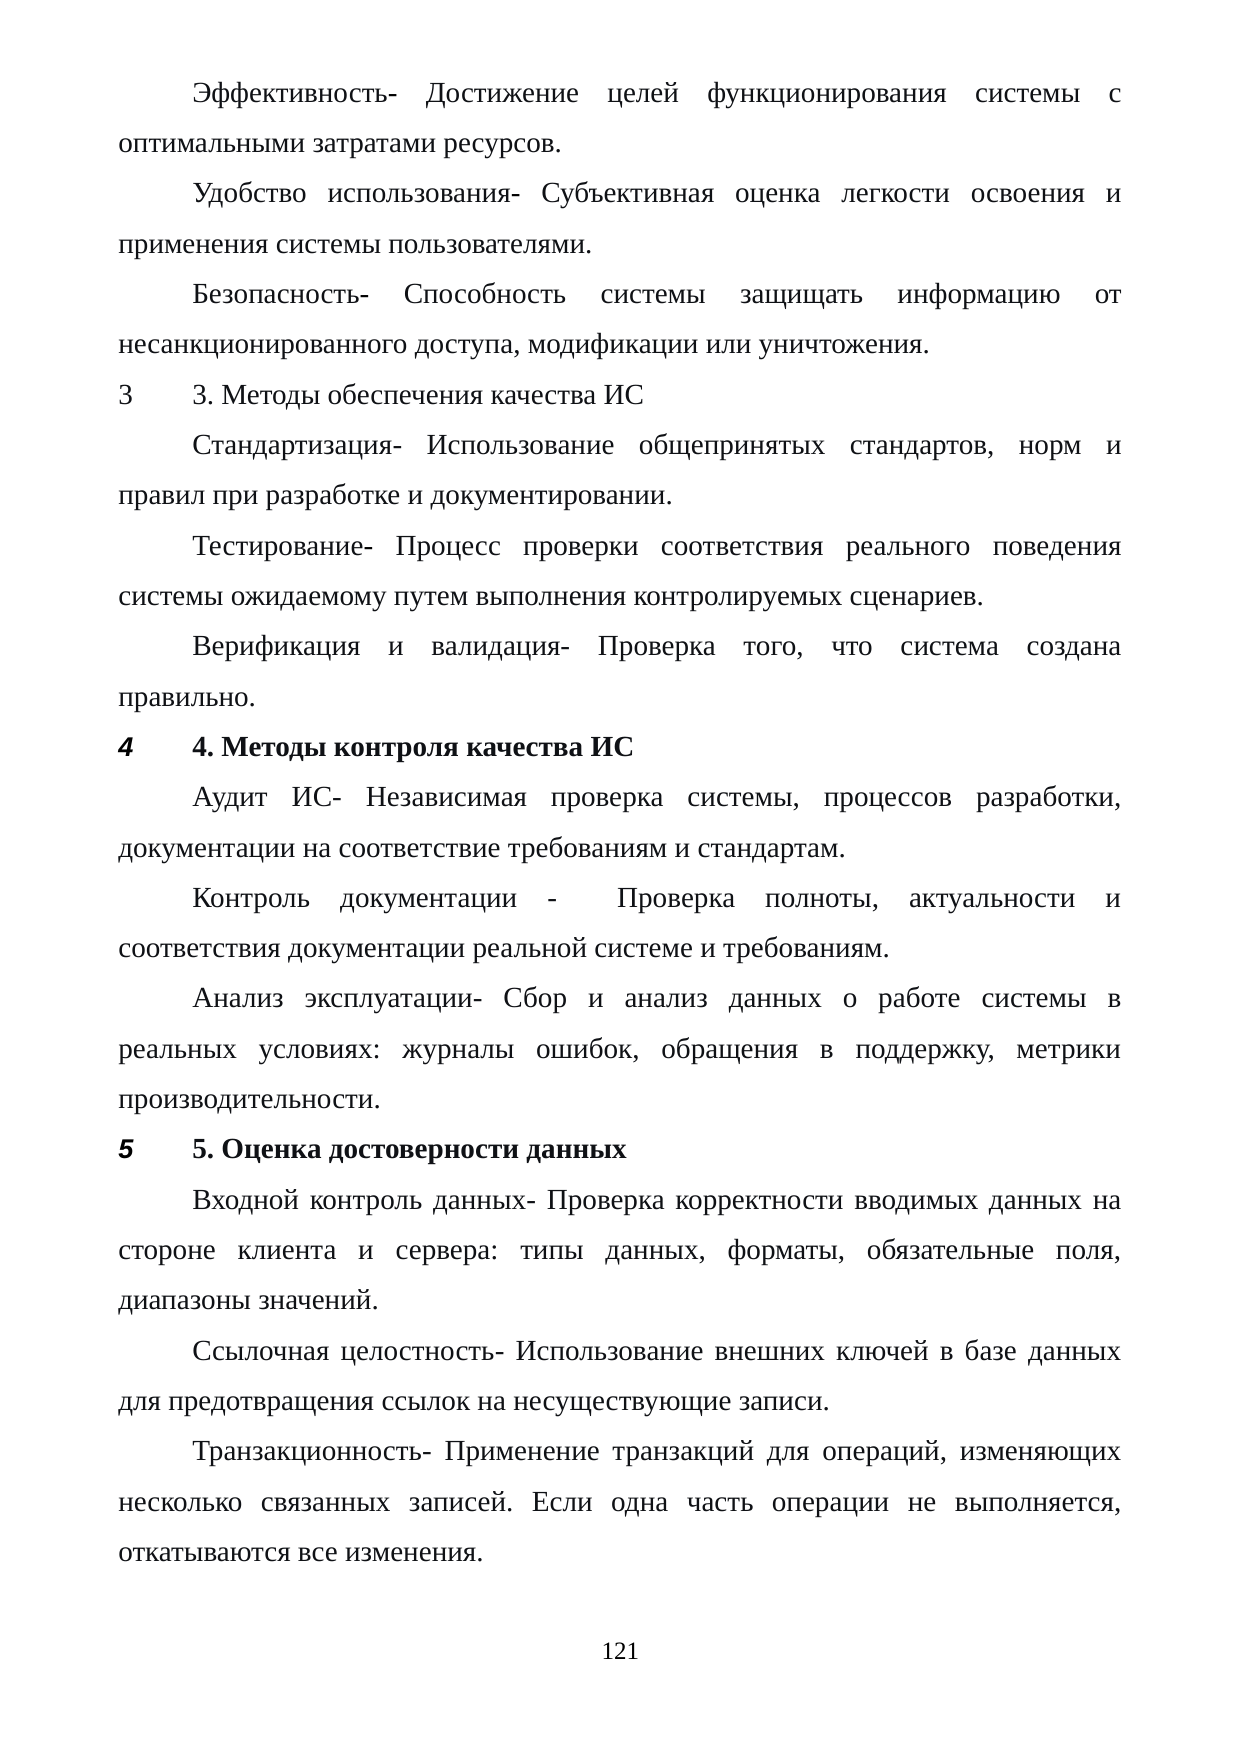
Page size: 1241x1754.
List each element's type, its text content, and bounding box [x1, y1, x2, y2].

subtitle 4. Методы контроля качества ИС [118, 729, 1122, 763]
subtitle 5. Оценка достоверности данных [118, 1132, 1122, 1165]
text Эффективность- Достижение целей функционирования системы с оптимальными затратами ресурсов. [118, 75, 1122, 159]
text Верификация и валидация- Проверка того, что система создана правильно. [118, 628, 1122, 712]
text Аудит ИС- Независимая проверка системы, процессов разработки, документации на соответствие требованиям и стандартам. [118, 779, 1122, 863]
text Анализ эксплуатации- Сбор и анализ данных о работе системы в реальных условиях: журналы ошибок, обращения в поддержку, метрики производительности. [118, 981, 1122, 1115]
text Удобство использования- Субъективная оценка легкости освоения и применения системы пользователями. [118, 176, 1122, 259]
subtitle 3. Методы обеспечения качества ИС [118, 377, 1122, 410]
text Стандартизация- Использование общепринятых стандартов, норм и правил при разработке и документировании. [118, 427, 1122, 511]
text Ссылочная целостность- Использование внешних ключей в базе данных для предотвращения ссылок на несуществующие записи. [118, 1333, 1122, 1417]
text Входной контроль данных- Проверка корректности вводимых данных на стороне клиента и сервера: типы данных, форматы, обязательные поля, диапазоны значений. [118, 1182, 1122, 1316]
text Контроль документации - Проверка полноты, актуальности и соответствия документации реальной системе и требованиям. [118, 880, 1122, 964]
text Безопасность- Способность системы защищать информацию от несанкционированного доступа, модификации или уничтожения. [118, 276, 1122, 360]
text Транзакционность- Применение транзакций для операций, изменяющих несколько связанных записей. Если одна часть операции не выполняется, откатываются все изменения. [118, 1433, 1122, 1568]
text Тестирование- Процесс проверки соответствия реального поведения системы ожидаемому путем выполнения контролируемых сценариев. [118, 528, 1122, 612]
